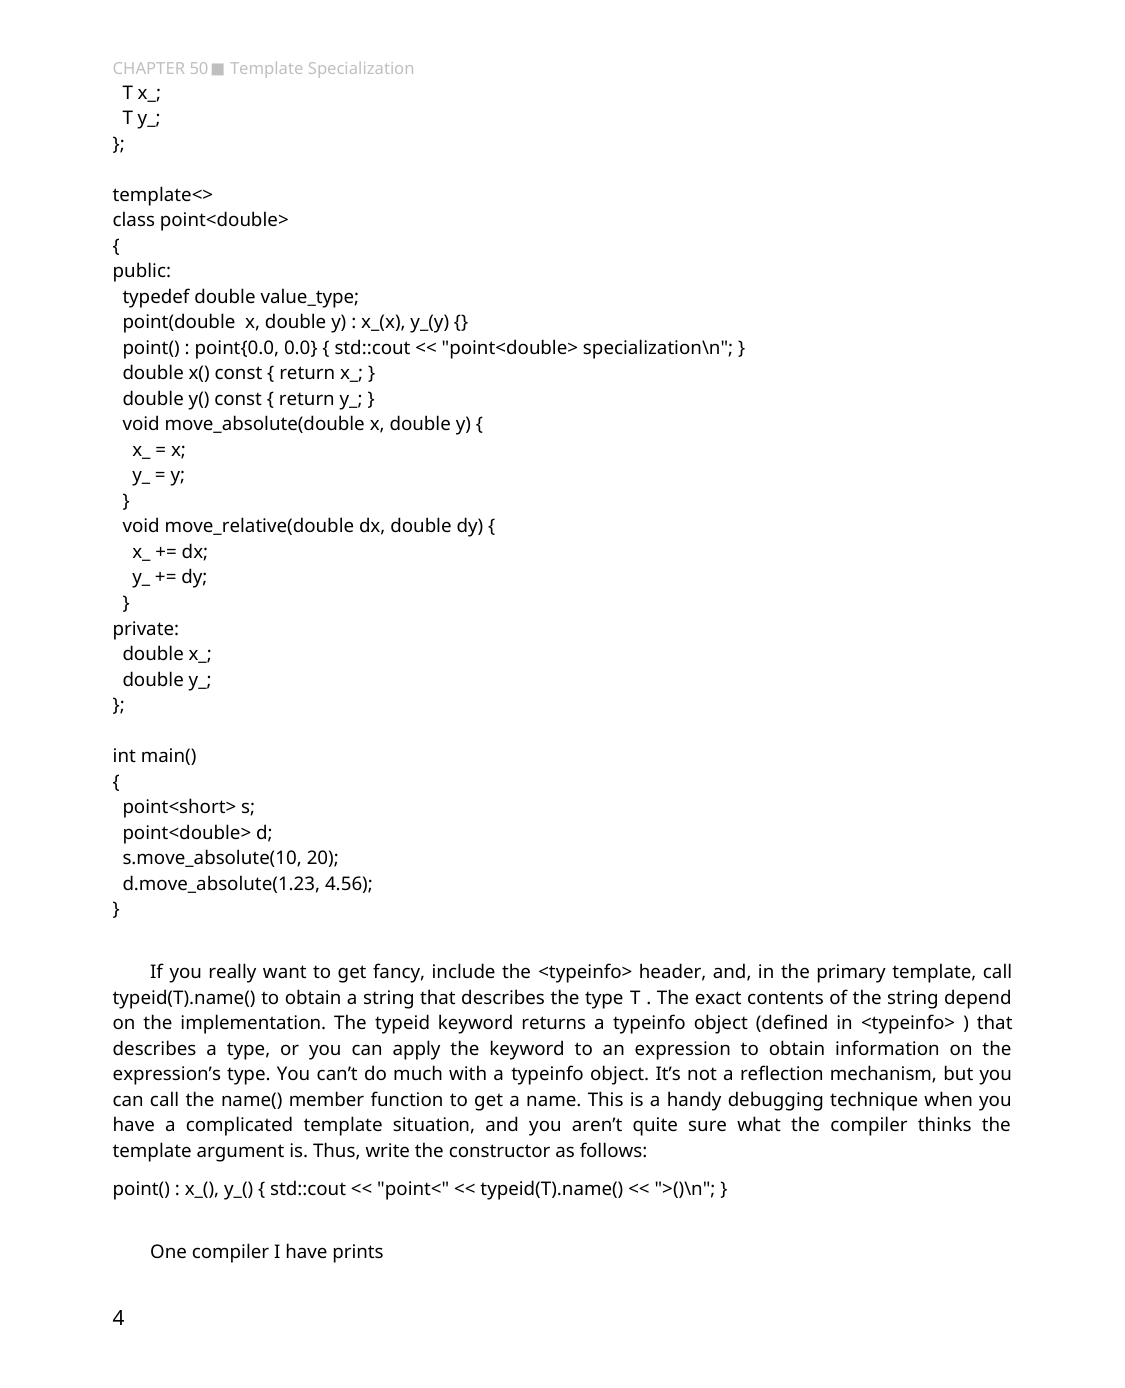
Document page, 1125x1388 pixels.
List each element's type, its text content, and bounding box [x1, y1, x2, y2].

text { [112, 768, 1012, 793]
text }; [112, 691, 1012, 717]
text T y_; [112, 104, 1012, 130]
text x_ += dx; [112, 538, 1012, 564]
text void move_relative(double dx, double dy) { [112, 513, 1012, 538]
text point<short> s; [112, 793, 1012, 819]
text template<> [112, 181, 1012, 207]
text class point<double> [112, 207, 1012, 232]
text double x_; [112, 640, 1012, 666]
text }; [112, 130, 1012, 156]
text { [112, 232, 1012, 258]
text typedef double value_type; [112, 283, 1012, 309]
text y_ = y; [112, 462, 1012, 487]
text double y() const { return y_; } [112, 385, 1012, 411]
text } [112, 589, 1012, 615]
text } [112, 487, 1012, 513]
text point<double> d; [112, 819, 1012, 844]
text T x_; [112, 79, 1012, 104]
text point() : point{0.0, 0.0} { std::cout << "point<double> specialization\n"; } [112, 334, 1012, 360]
text } [112, 896, 1012, 921]
text double x() const { return x_; } [112, 360, 1012, 385]
text int main() [112, 742, 1012, 768]
text d.move_absolute(1.23, 4.56); [112, 870, 1012, 896]
text If you really want to get fancy, include the <typeinfo> header, and, in the primary template, call typeid(T).name() to obtain a string that describes the type T . The exact contents of the string depend on the implementation. The typeid keyword returns a typeinfo object (defined in <typeinfo> ) that describes a type, or you can apply the keyword to an expression to obtain information on the expression’s type. You can’t do much with a typeinfo object. It’s not a reflection mechanism, but you can call the name() member function to get a name. This is a handy debugging technique when you have a complicated template situation, and you aren’t quite sure what the compiler thinks the template argument is. Thus, write the constructor as follows: [112, 959, 1012, 1163]
text point() : x_(), y_() { std::cout << "point<" << typeid(T).name() << ">()\n"; } [112, 1175, 1012, 1201]
text x_ = x; [112, 436, 1012, 462]
text private: [112, 615, 1012, 640]
text void move_absolute(double x, double y) { [112, 411, 1012, 436]
text double y_; [112, 666, 1012, 691]
text point(double x, double y) : x_(x), y_(y) {} [112, 309, 1012, 334]
text s.move_absolute(10, 20); [112, 844, 1012, 870]
text One compiler I have prints [112, 1238, 1012, 1264]
text public: [112, 258, 1012, 283]
text y_ += dy; [112, 564, 1012, 589]
